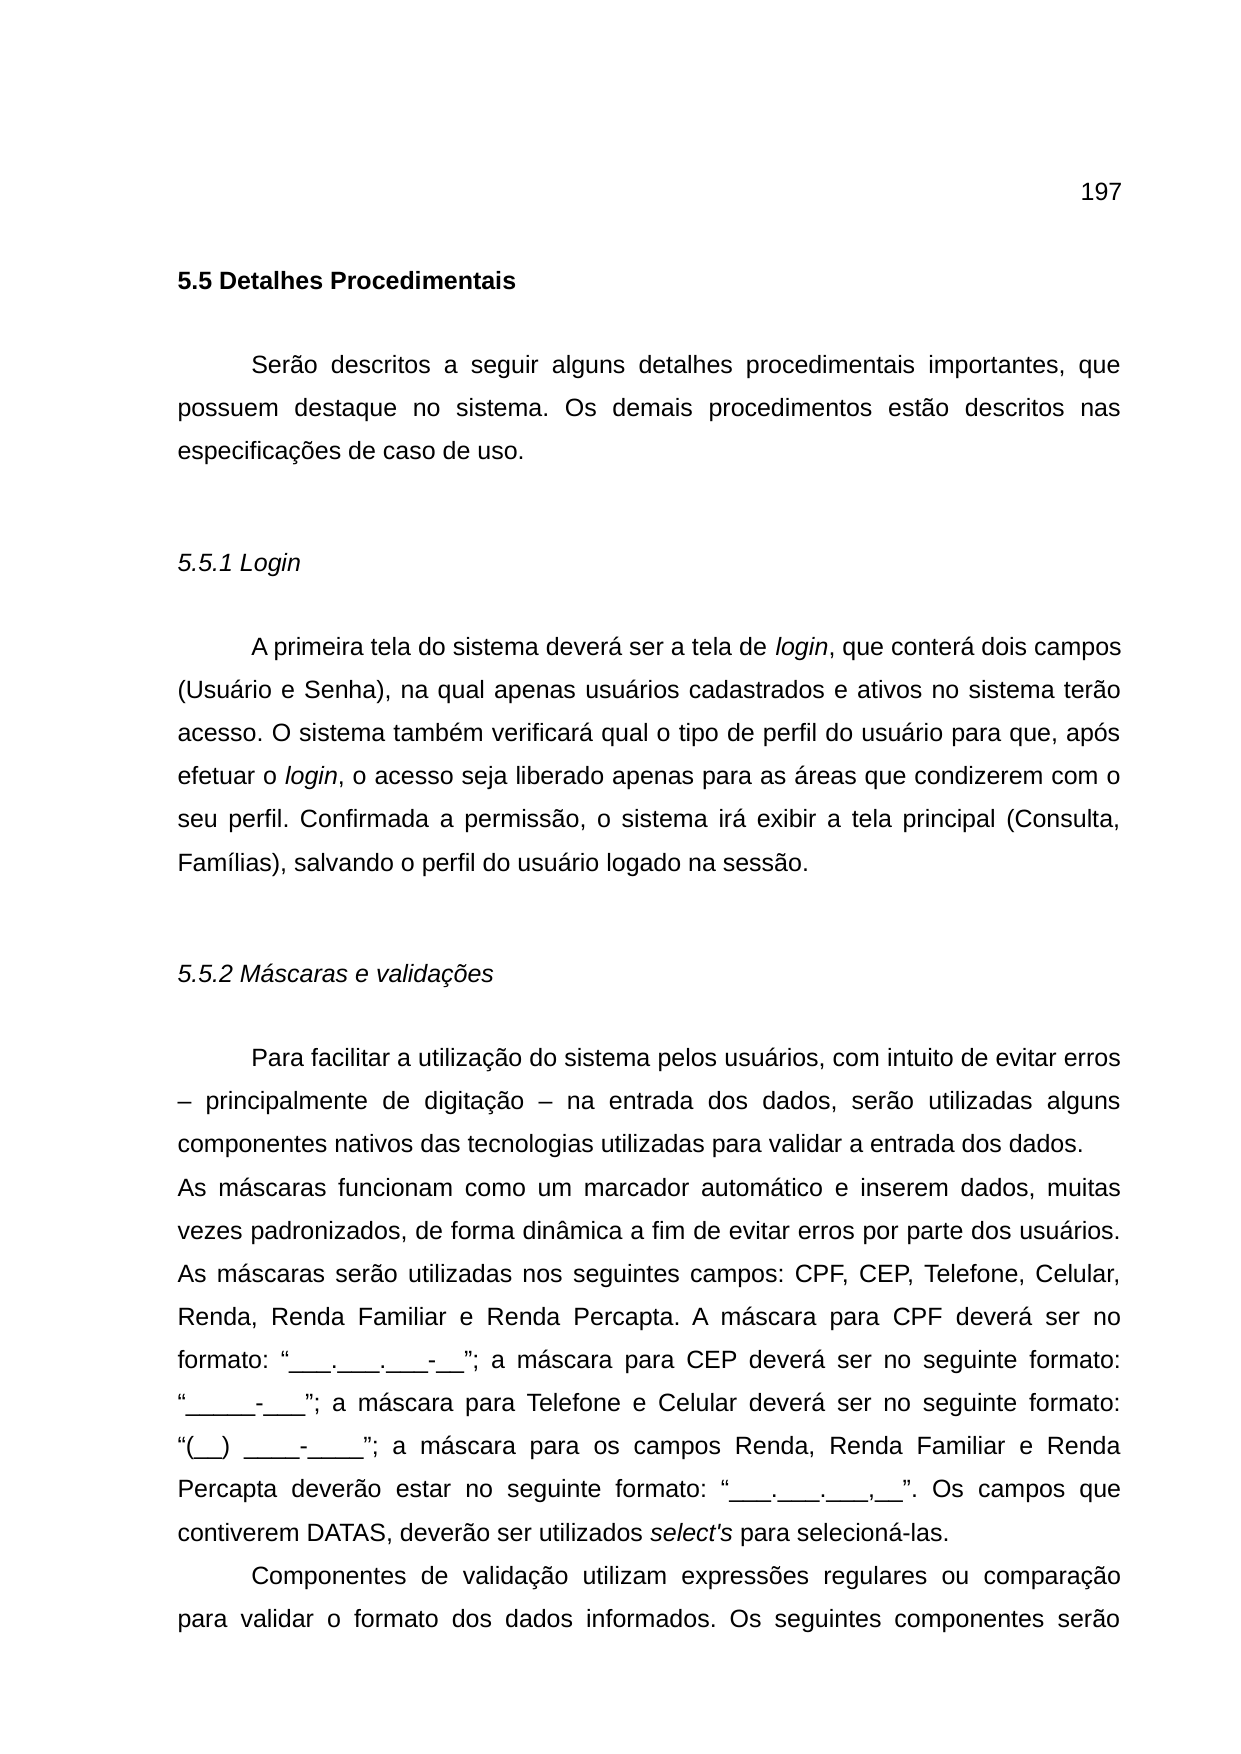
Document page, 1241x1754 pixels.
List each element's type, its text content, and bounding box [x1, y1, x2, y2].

text A primeira tela do sistema deverá ser a tela de login, que conterá dois campos (Usuário e Senha), na qual apenas usuários cadastrados e ativos no sistema terão acesso. O sistema também verificará qual o tipo de perfil do usuário para que, após efetuar o login, o acesso seja liberado apenas para as áreas que condizerem com o seu perfil. Confirmada a permissão, o sistema irá exibir a tela principal (Consulta, Famílias), salvando o perfil do usuário logado na sessão. [177, 632, 1122, 876]
text Serão descritos a seguir alguns detalhes procedimentais importantes, que possuem destaque no sistema. Os demais procedimentos estão descritos nas especificações de caso de uso. [177, 350, 1122, 465]
subtitle 5.5.1 Login [177, 548, 1122, 576]
text Componentes de validação utilizam expressões regulares ou comparação para validar o formato dos dados informados. Os seguintes componentes serão [177, 1561, 1122, 1633]
text As máscaras funcionam como um marcador automático e inserem dados, muitas vezes padronizados, de forma dinâmica a fim de evitar erros por parte dos usuários. As máscaras serão utilizadas nos seguintes campos: CPF, CEP, Telefone, Celular, Renda, Renda Familiar e Renda Percapta. A máscara para CPF deverá ser no formato: “___.___.___-__”; a máscara para CEP deverá ser no seguinte formato: “_____-___”; a máscara para Telefone e Celular deverá ser no seguinte formato: “(__) ____-____”; a máscara para os campos Renda, Renda Familiar e Renda Percapta deverão estar no seguinte formato: “___.___.___,__”. Os campos que contiverem DATAS, deverão ser utilizados select's para selecioná-las. [177, 1173, 1122, 1546]
subtitle 5.5 Detalhes Procedimentais [177, 266, 1122, 294]
subtitle 5.5.2 Máscaras e validações [177, 959, 1122, 988]
text Para facilitar a utilização do sistema pelos usuários, com intuito de evitar erros – principalmente de digitação – na entrada dos dados, serão utilizadas alguns componentes nativos das tecnologias utilizadas para validar a entrada dos dados. [177, 1043, 1122, 1158]
